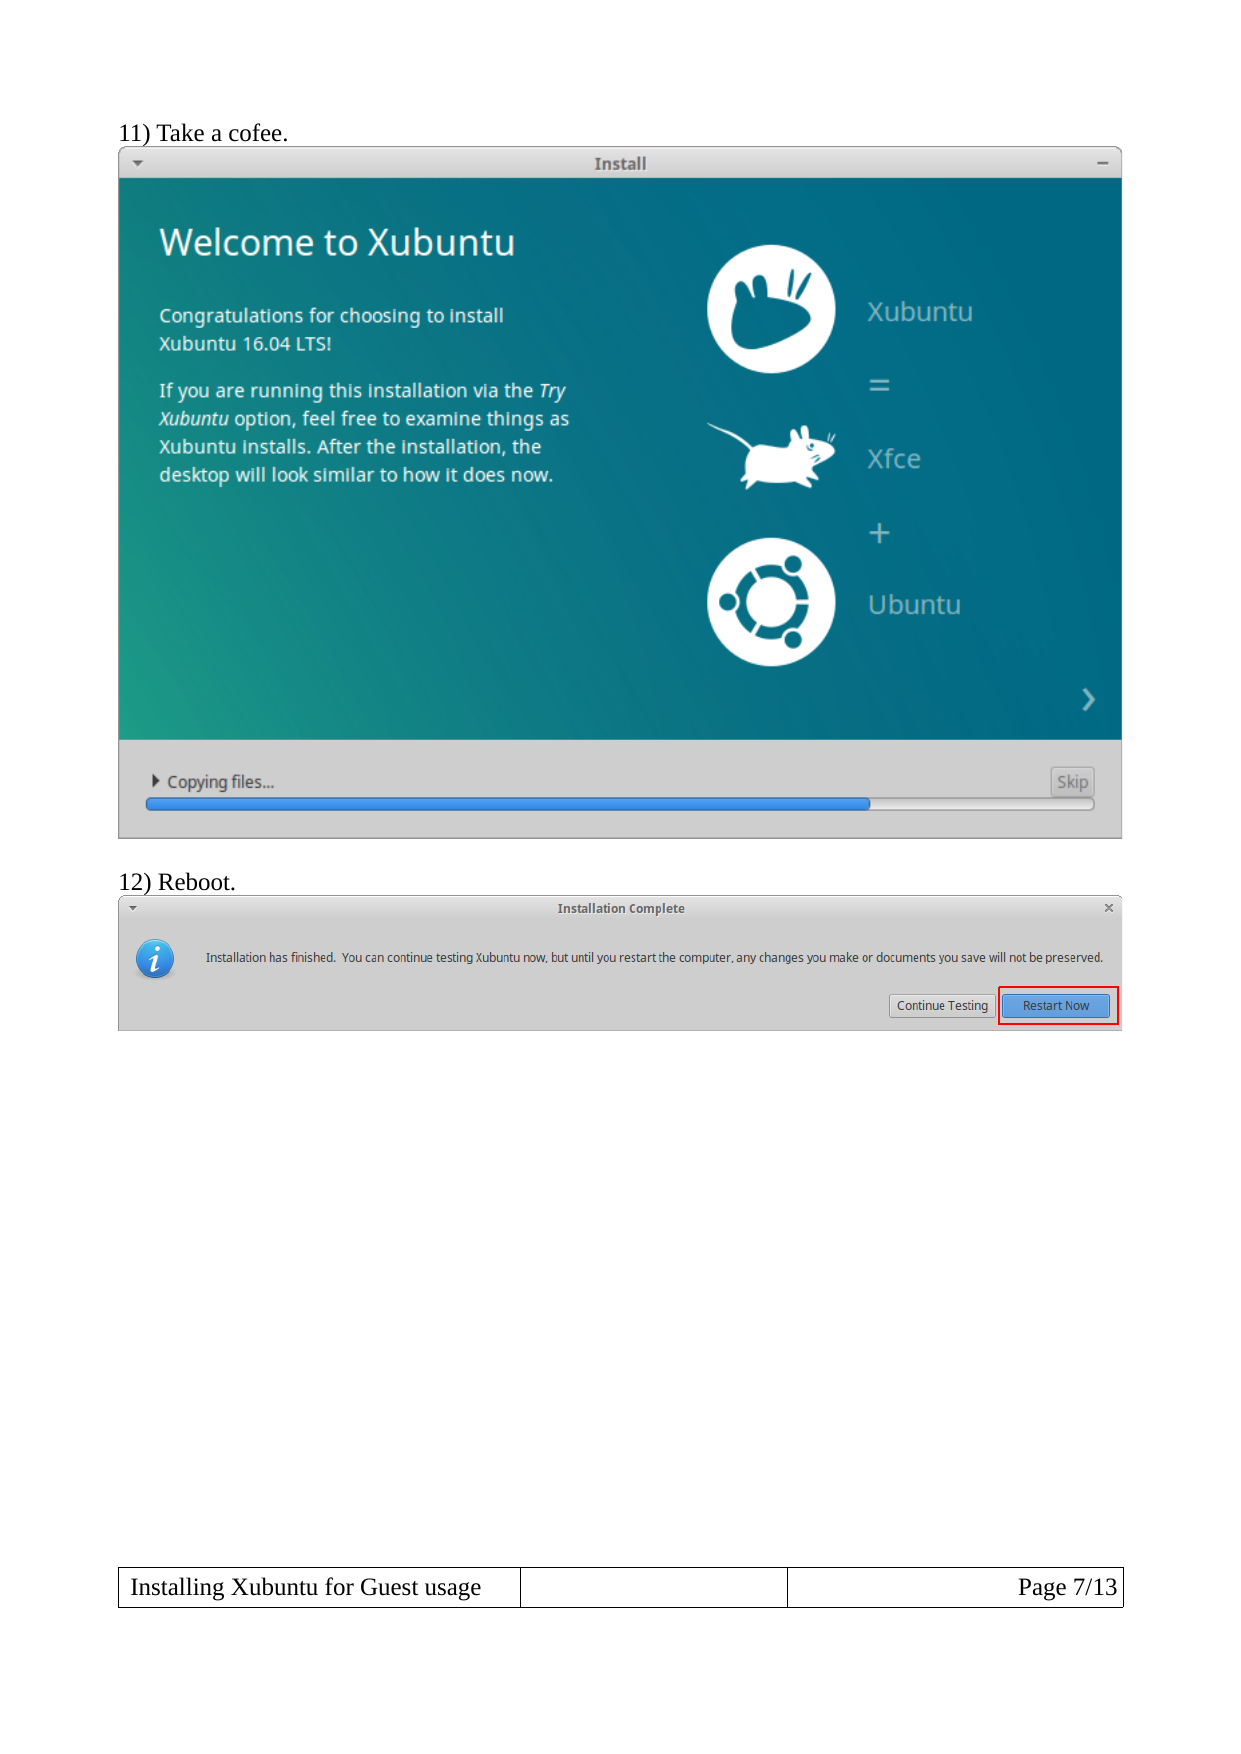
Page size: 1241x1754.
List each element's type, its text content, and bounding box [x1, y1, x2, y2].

text 12) Reboot. [118, 867, 1122, 895]
picture [118, 146, 1123, 839]
text 11) Take a cofee. [118, 118, 1122, 146]
picture [118, 895, 1123, 1031]
